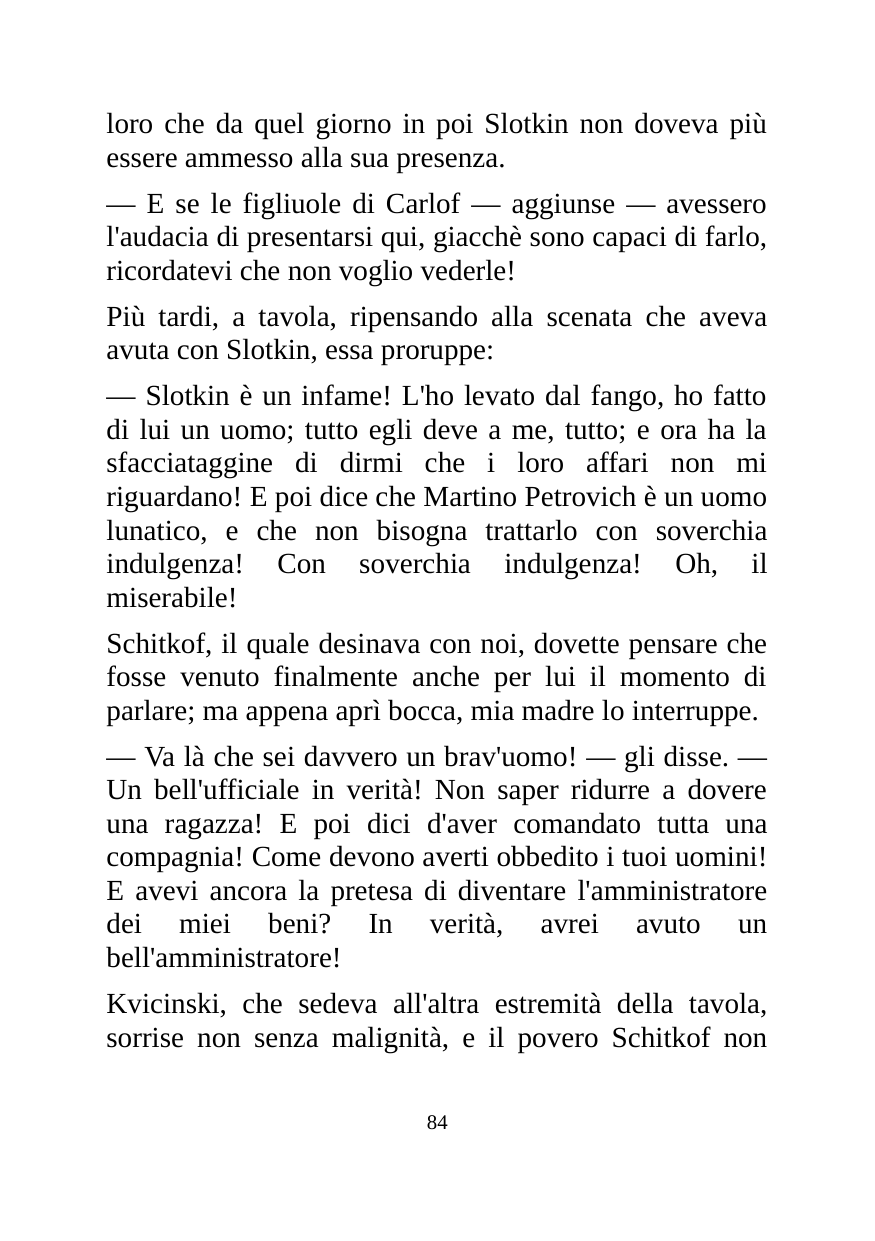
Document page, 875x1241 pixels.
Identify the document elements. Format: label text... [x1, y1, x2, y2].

text — Slotkin è un infame! L'ho levato dal fango, ho fatto di lui un uomo; tutto egli deve a me, tutto; e ora ha la sfacciataggine di dirmi che i loro affari non mi riguardano! E poi dice che Martino Petrovich è un uomo lunatico, e che non bisogna trattarlo con soverchia indulgenza! Con soverchia indulgenza! Oh, il miserabile! [106, 378, 768, 613]
text loro che da quel giorno in poi Slotkin non doveva più essere ammesso alla sua presenza. [106, 106, 768, 173]
text — Va là che sei davvero un brav'uomo! — gli disse. — Un bell'ufficiale in verità! Non saper ridurre a dovere una ragazza! E poi dici d'aver comandato tutta una compagnia! Come devono averti obbedito i tuoi uomini! E avevi ancora la pretesa di diventare l'amministratore dei miei beni? In verità, avrei avuto un bell'amministratore! [106, 739, 768, 974]
text Schitkof, il quale desinava con noi, dovette pensare che fosse venuto finalmente anche per lui il momento di parlare; ma appena aprì bocca, mia madre lo interruppe. [106, 626, 768, 726]
text Più tardi, a tavola, ripensando alla scenata che aveva avuta con Slotkin, essa proruppe: [106, 299, 768, 366]
text Kvicinski, che sedeva all'altra estremità della tavola, sorrise non senza malignità, e il povero Schitkof non [106, 986, 768, 1053]
text — E se le figliuole di Carlof — aggiunse — avessero l'audacia di presentarsi qui, giacchè sono capaci di farlo, ricordatevi che non voglio vederle! [106, 186, 768, 286]
